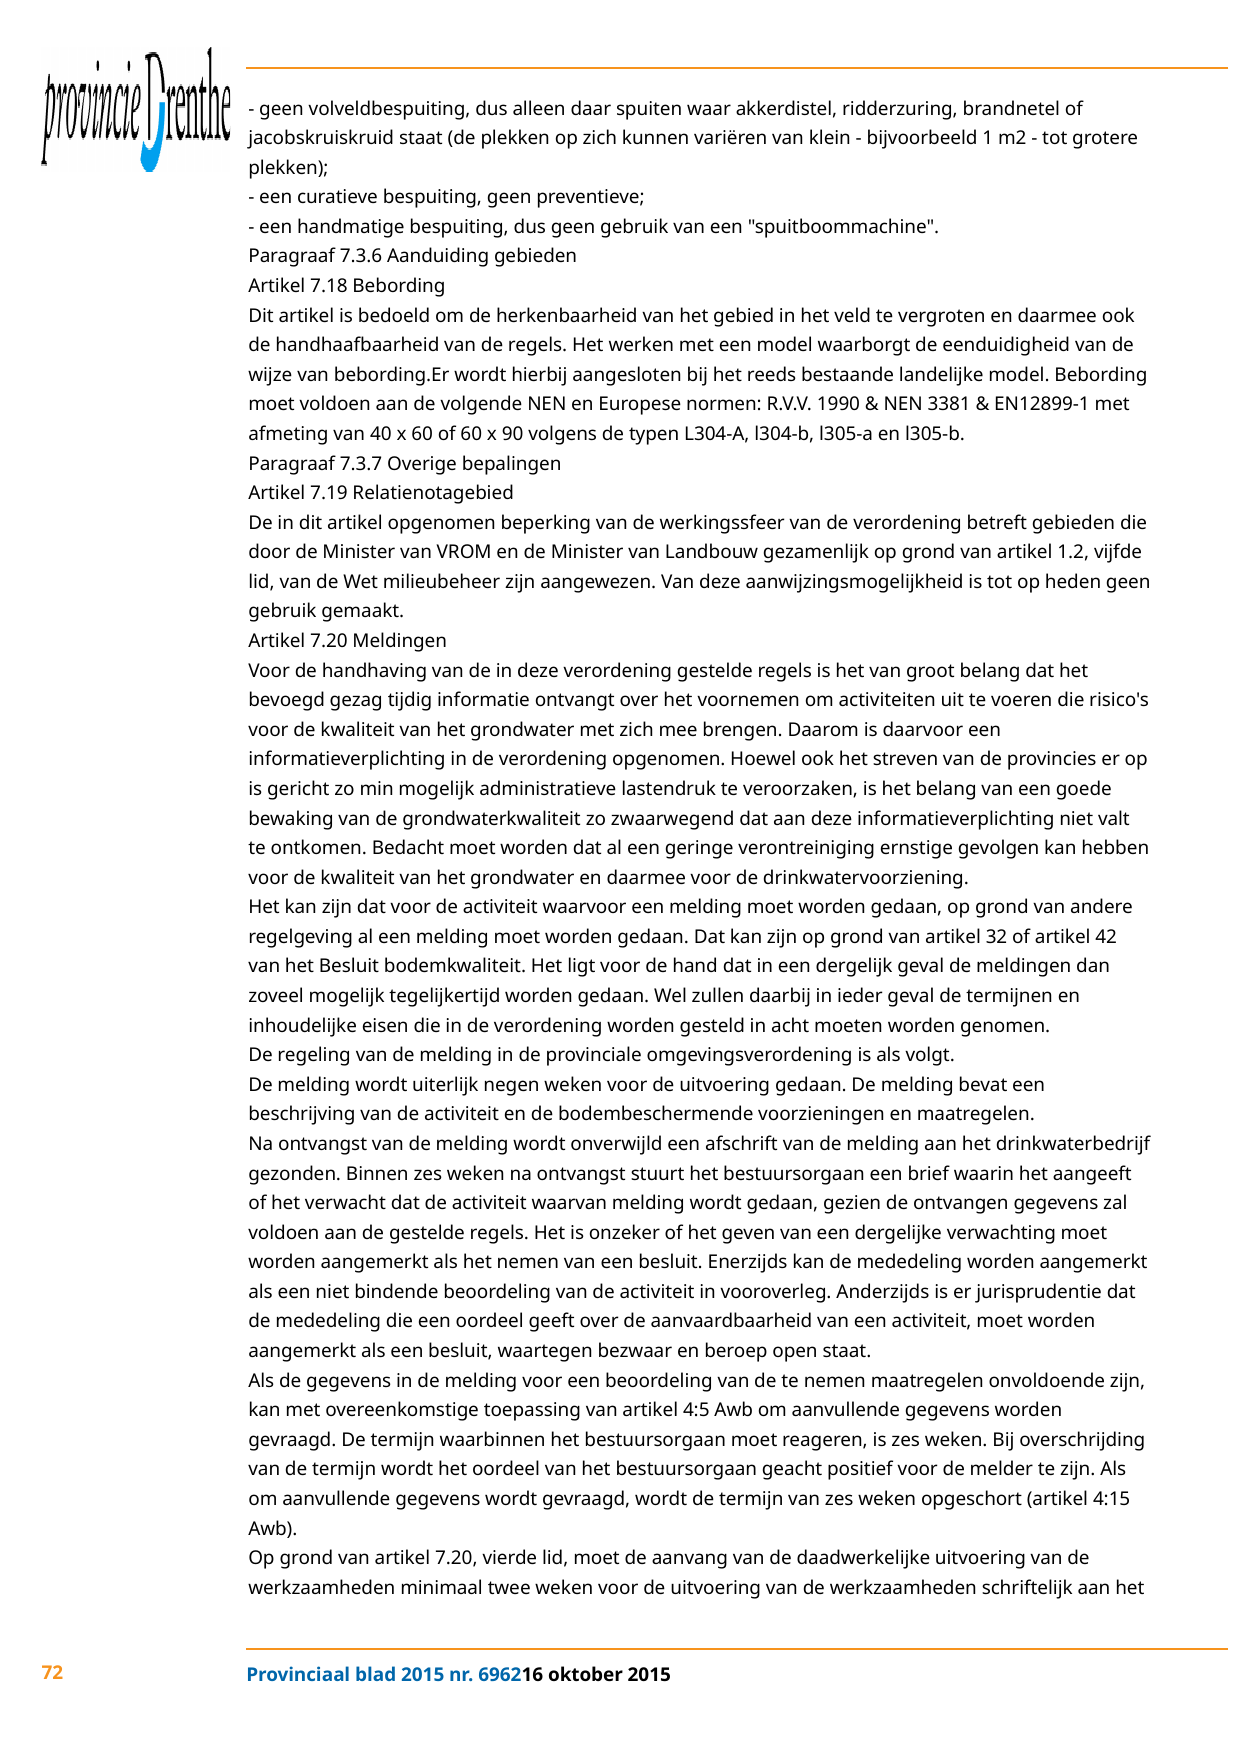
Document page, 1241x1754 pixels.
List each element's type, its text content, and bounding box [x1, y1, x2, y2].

text Artikel 7.18 Bebording [248, 272, 1152, 298]
text Paragraaf 7.3.6 Aanduiding gebieden [248, 243, 1152, 268]
picture [41, 47, 231, 172]
text Dit artikel is bedoeld om de herkenbaarheid van het gebied in het veld te vergroten en daarmee ook de handhaafbaarheid van de regels. Het werken met een model waarborgt de eenduidigheid van de wijze van bebording.Er wordt hierbij aangesloten bij het reeds bestaande landelijke model. Bebording moet voldoen aan de volgende NEN en Europese normen: R.V.V. 1990 & NEN 3381 & EN12899-1 met afmeting van 40 x 60 of 60 x 90 volgens de typen L304-A, l304-b, l305-a en l305-b. [248, 302, 1152, 446]
text - geen volveldbespuiting, dus alleen daar spuiten waar akkerdistel, ridderzuring, brandnetel of jacobskruiskruid staat (de plekken op zich kunnen variëren van klein - bijvoorbeeld 1 m2 - tot grotere plekken); [248, 95, 1152, 180]
text De melding wordt uiterlijk negen weken voor de uitvoering gedaan. De melding bevat een beschrijving van de activiteit en de bodembeschermende voorzieningen en maatregelen. [248, 1071, 1152, 1126]
text Op grond van artikel 7.20, vierde lid, moet de aanvang van de daadwerkelijke uitvoering van de werkzaamheden minimaal twee weken voor de uitvoering van de werkzaamheden schriftelijk aan het [248, 1544, 1152, 1600]
text Artikel 7.19 Relatienotagebied [248, 479, 1152, 505]
text Paragraaf 7.3.7 Overige bepalingen [248, 450, 1152, 476]
text De regeling van de melding in de provinciale omgevingsverordening is als volgt. [248, 1041, 1152, 1067]
text Artikel 7.20 Meldingen [248, 627, 1152, 653]
text De in dit artikel opgenomen beperking van de werkingssfeer van de verordening betreft gebieden die door de Minister van VROM en de Minister van Landbouw gezamenlijk op grond van artikel 1.2, vijfde lid, van de Wet milieubeheer zijn aangewezen. Van deze aanwijzingsmogelijkheid is tot op heden geen gebruik gemaakt. [248, 509, 1152, 623]
text Voor de handhaving van de in deze verordening gestelde regels is het van groot belang dat het bevoegd gezag tijdig informatie ontvangt over het voornemen om activiteiten uit te voeren die risico's voor de kwaliteit van het grondwater met zich mee brengen. Daarom is daarvoor een informatieverplichting in de verordening opgenomen. Hoewel ook het streven van de provincies er op is gericht zo min mogelijk administratieve lastendruk te veroorzaken, is het belang van een goede bewaking van de grondwaterkwaliteit zo zwaarwegend dat aan deze informatieverplichting niet valt te ontkomen. Bedacht moet worden dat al een geringe verontreiniging ernstige gevolgen kan hebben voor de kwaliteit van het grondwater en daarmee voor de drinkwatervoorziening. [248, 657, 1152, 890]
text Het kan zijn dat voor de activiteit waarvoor een melding moet worden gedaan, op grond van andere regelgeving al een melding moet worden gedaan. Dat kan zijn op grond van artikel 32 of artikel 42 van het Besluit bodemkwaliteit. Het ligt voor de hand dat in een dergelijk geval de meldingen dan zoveel mogelijk tegelijkertijd worden gedaan. Wel zullen daarbij in ieder geval de termijnen en inhoudelijke eisen die in de verordening worden gesteld in acht moeten worden genomen. [248, 893, 1152, 1038]
text Na ontvangst van de melding wordt onverwijld een afschrift van de melding aan het drinkwaterbedrijf gezonden. Binnen zes weken na ontvangst stuurt het bestuursorgaan een brief waarin het aangeeft of het verwacht dat de activiteit waarvan melding wordt gedaan, gezien de ontvangen gegevens zal voldoen aan de gestelde regels. Het is onzeker of het geven van een dergelijke verwachting moet worden aangemerkt als het nemen van een besluit. Enerzijds kan de mededeling worden aangemerkt als een niet bindende beoordeling van de activiteit in vooroverleg. Anderzijds is er jurisprudentie dat de mededeling die een oordeel geeft over de aanvaardbaarheid van een activiteit, moet worden aangemerkt als een besluit, waartegen bezwaar en beroep open staat. [248, 1130, 1152, 1363]
text - een curatieve bespuiting, geen preventieve; [248, 183, 1152, 209]
text - een handmatige bespuiting, dus geen gebruik van een "spuitboommachine". [248, 213, 1152, 239]
text Als de gegevens in de melding voor een beoordeling van de te nemen maatregelen onvoldoende zijn, kan met overeenkomstige toepassing van artikel 4:5 Awb om aanvullende gegevens worden gevraagd. De termijn waarbinnen het bestuursorgaan moet reageren, is zes weken. Bij overschrijding van de termijn wordt het oordeel van het bestuursorgaan geacht positief voor de melder te zijn. Als om aanvullende gegevens wordt gevraagd, wordt de termijn van zes weken opgeschort (artikel 4:15 Awb). [248, 1367, 1152, 1541]
